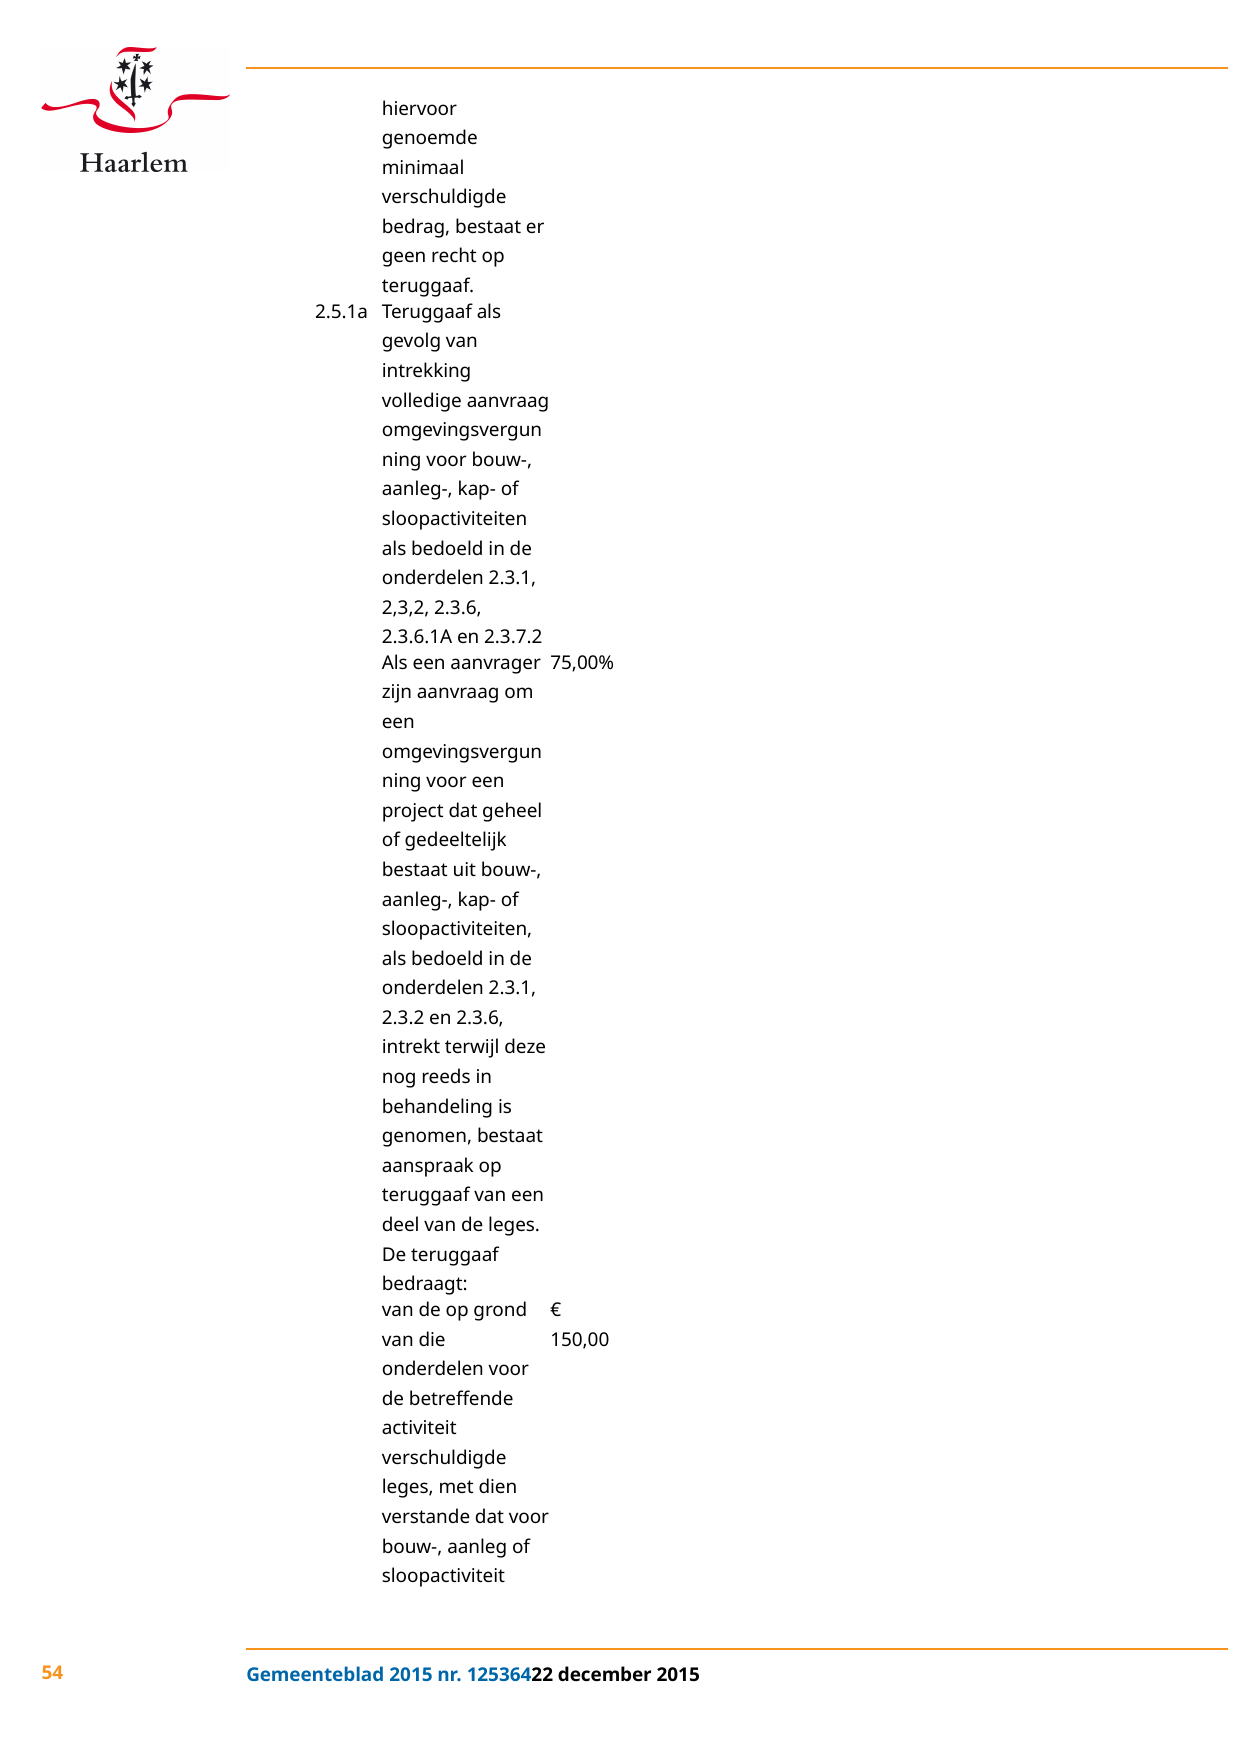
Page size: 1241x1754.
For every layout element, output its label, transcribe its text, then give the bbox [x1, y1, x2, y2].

table_cell [315, 1296, 382, 1588]
table_cell hiervoor genoemde minimaal verschuldigde bedrag, bestaat er geen recht op teruggaaf. [382, 95, 550, 298]
table_cell [751, 649, 817, 1296]
table_cell [617, 95, 684, 298]
table_cell [884, 298, 951, 649]
table_cell [684, 649, 751, 1296]
table_cell [684, 95, 751, 298]
table_cell [617, 649, 684, 1296]
table_cell [1018, 1296, 1085, 1588]
table_cell Als een aanvrager zijn aanvraag om een omgevingsvergunning voor een project dat geheel of gedeeltelijk bestaat uit bouw-, aanleg-, kap- of sloopactiviteiten, als bedoeld in de onderdelen 2.3.1, 2.3.2 en 2.3.6, intrekt terwijl deze nog reeds in behandeling is genomen, bestaat aanspraak op teruggaaf van een deel van de leges. De teruggaaf bedraagt: [382, 649, 550, 1296]
table_cell [884, 1296, 951, 1588]
table_cell [550, 95, 617, 298]
table_cell [818, 95, 884, 298]
table_cell [1018, 649, 1085, 1296]
table_cell [1085, 298, 1152, 649]
table_cell 2.5.1a [315, 298, 382, 649]
table_cell [684, 298, 751, 649]
table_cell [818, 298, 884, 649]
table_cell [315, 649, 382, 1296]
table_cell [248, 298, 315, 649]
table_cell [550, 298, 617, 649]
table_cell [248, 95, 315, 298]
table_cell [1085, 95, 1152, 298]
table_cell [818, 649, 884, 1296]
table_cell [684, 1296, 751, 1588]
table_cell [884, 95, 951, 298]
table_cell [951, 298, 1018, 649]
table_cell [751, 1296, 817, 1588]
table_cell [751, 298, 817, 649]
picture [41, 47, 231, 172]
table_cell 75,00% [550, 649, 617, 1296]
table_cell [1018, 95, 1085, 298]
table_cell [617, 1296, 684, 1588]
table_cell [818, 1296, 884, 1588]
table_cell [951, 1296, 1018, 1588]
table_cell [315, 95, 382, 298]
table_cell van de op grond van die onderdelen voor de betreffende activiteit verschuldigde leges, met dien verstande dat voor bouw-, aanleg of sloopactiviteit [382, 1296, 550, 1588]
table_cell Teruggaaf als gevolg van intrekking volledige aanvraag omgevingsvergunning voor bouw-, aanleg-, kap- of sloopactiviteiten als bedoeld in de onderdelen 2.3.1, 2,3,2, 2.3.6, 2.3.6.1A en 2.3.7.2 [382, 298, 550, 649]
table_cell [751, 95, 817, 298]
table_cell [951, 649, 1018, 1296]
table_cell [248, 649, 315, 1296]
table_cell [951, 95, 1018, 298]
table_cell [248, 1296, 315, 1588]
table_cell [884, 649, 951, 1296]
table_cell [1018, 298, 1085, 649]
table_cell € 150,00 [550, 1296, 617, 1588]
table_cell [617, 298, 684, 649]
table_cell [1085, 649, 1152, 1296]
table_cell [1085, 1296, 1152, 1588]
